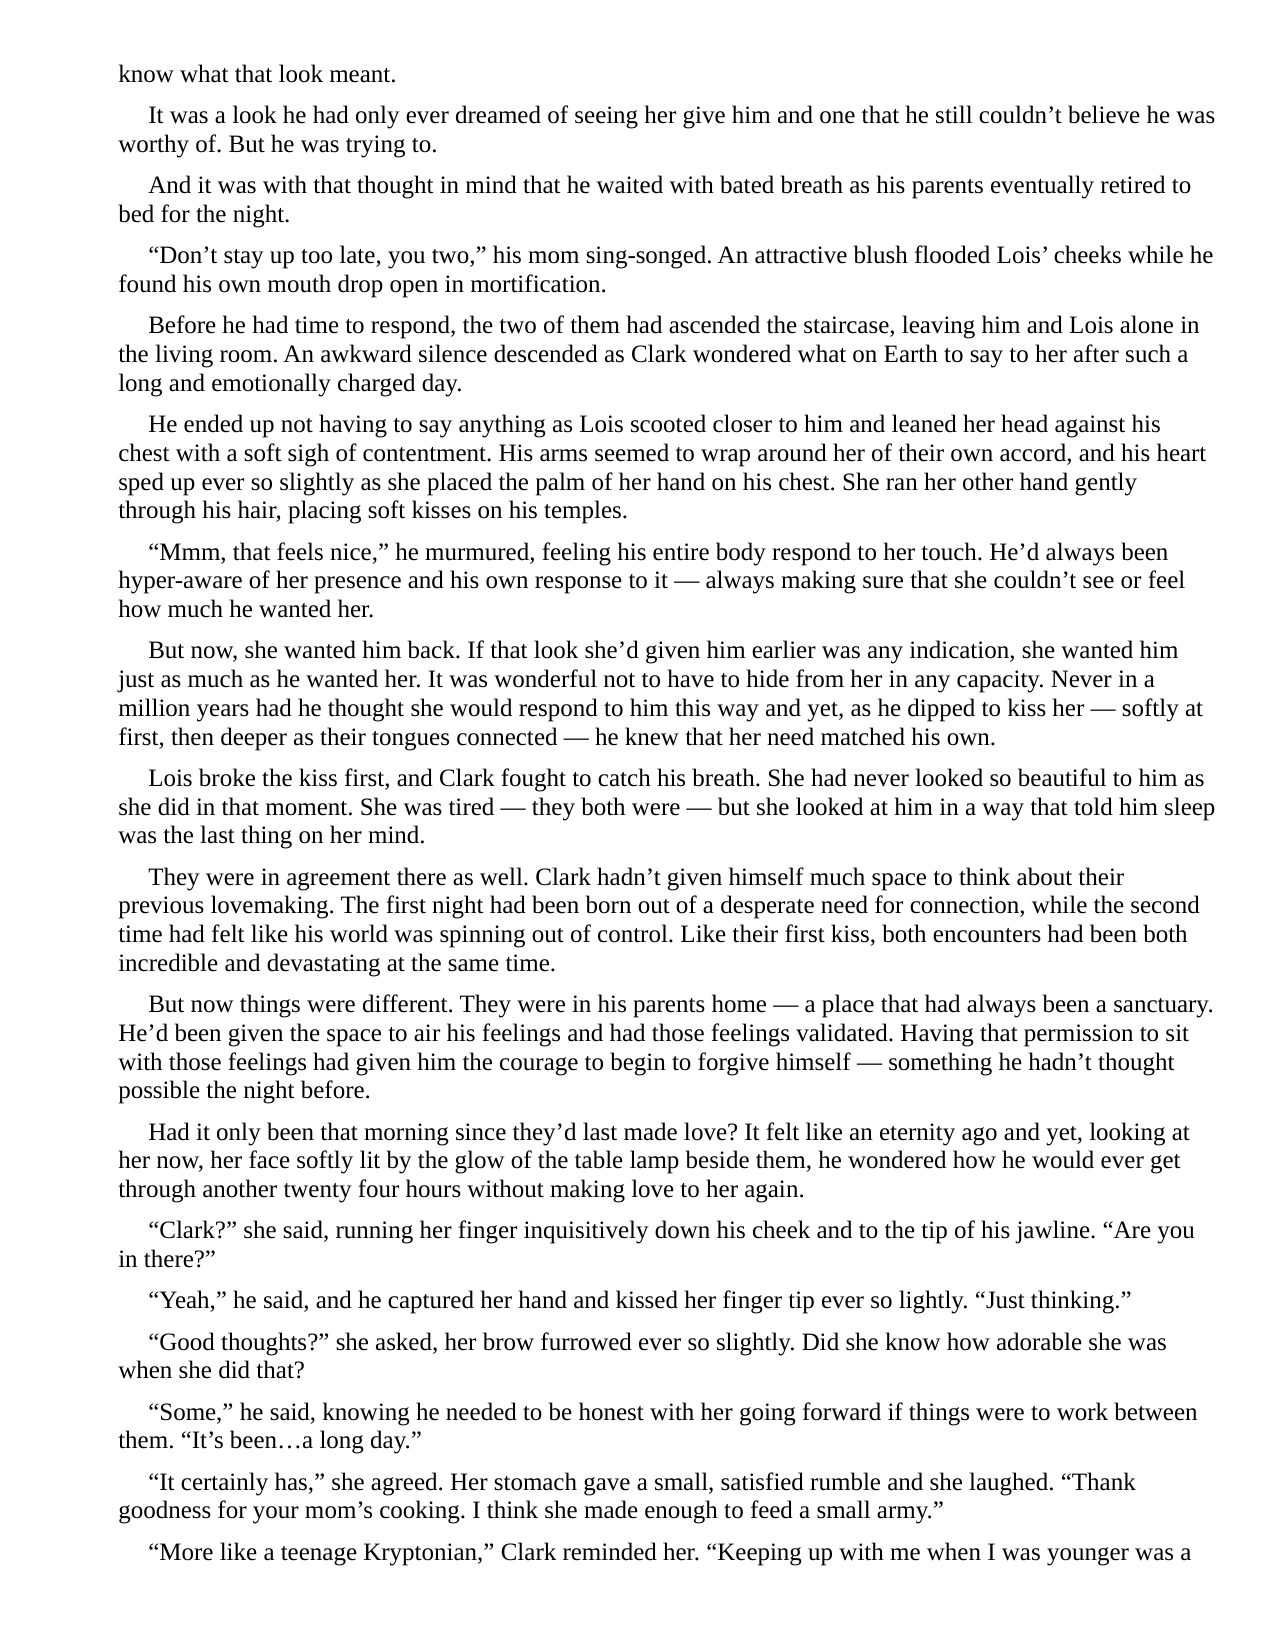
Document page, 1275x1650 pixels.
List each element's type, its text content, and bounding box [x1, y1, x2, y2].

text They were in agreement there as well. Clark hadn’t given himself much space to think about their previous lovemaking. The first night had been born out of a desperate need for connection, while the second time had felt like his world was spinning out of control. Like their first kiss, both encounters had been both incredible and devastating at the same time. [118, 862, 1216, 977]
text “More like a teenage Kryptonian,” Clark reminded her. “Keeping up with me when I was younger was a [118, 1537, 1216, 1565]
text know what that look meant. [118, 59, 1216, 88]
text “Mmm, that feels nice,” he murmured, feeling his entire body respond to her touch. He’d always been hyper-aware of her presence and his own response to it — always making sure that she couldn’t see or feel how much he wanted her. [118, 537, 1216, 623]
text Before he had time to respond, the two of them had ascended the staircase, leaving him and Lois alone in the living room. An awkward silence descended as Clark wondered what on Earth to say to her after such a long and emotionally charged day. [118, 310, 1216, 397]
text It was a look he had only ever dreamed of seeing her give him and one that he still couldn’t believe he was worthy of. But he was trying to. [118, 100, 1216, 158]
text Lois broke the kiss first, and Clark fought to catch his breath. She had never looked so beautiful to him as she did in that moment. She was tired — they both were — but she looked at him in a way that told him sleep was the last thing on her mind. [118, 763, 1216, 849]
text And it was with that thought in mind that he waited with bated breath as his parents eventually retired to bed for the night. [118, 170, 1216, 228]
text But now, she wanted him back. If that look she’d given him earlier was any indication, she wanted him just as much as he wanted her. It was wonderful not to have to hide from her in any capacity. Never in a million years had he thought she would respond to him this way and yet, as he dipped to kiss her — softly at first, then deeper as their tongues connected — he knew that her need matched his own. [118, 635, 1216, 750]
text Had it only been that morning since they’d last made love? It felt like an eternity ago and yet, looking at her now, her face softly lit by the glow of the table lamp beside them, he wondered how he would ever get through another twenty four hours without making love to her again. [118, 1117, 1216, 1203]
text “Clark?” she said, running her finger inquisitively down his cheek and to the tip of his jawline. “Are you in there?” [118, 1215, 1216, 1273]
text “Yeah,” he said, and he captured her hand and kissed her finger tip ever so lightly. “Just thinking.” [118, 1285, 1216, 1314]
text “It certainly has,” she agreed. Her stomach gave a small, satisfied rumble and she laughed. “Thank goodness for your mom’s cooking. I think she made enough to feed a small army.” [118, 1467, 1216, 1524]
text “Don’t stay up too late, you two,” his mom sing-songed. An attractive blush flooded Lois’ cheeks while he found his own mouth drop open in mortification. [118, 240, 1216, 298]
text He ended up not having to say anything as Lois scooted closer to him and leaned her head against his chest with a soft sigh of contentment. His arms seemed to wrap around her of their own accord, and his heart sped up ever so slightly as she placed the palm of her hand on his chest. She ran her other hand gently through his hair, placing soft kisses on his temples. [118, 409, 1216, 524]
text “Some,” he said, knowing he needed to be honest with her going forward if things were to work between them. “It’s been…a long day.” [118, 1397, 1216, 1454]
text But now things were different. They were in his parents home — a place that had always been a sanctuary. He’d been given the space to air his feelings and had those feelings validated. Having that permission to sit with those feelings had given him the courage to begin to forgive himself — something he hadn’t thought possible the night before. [118, 989, 1216, 1104]
text “Good thoughts?” she asked, her brow furrowed ever so slightly. Did she know how adorable she was when she did that? [118, 1327, 1216, 1384]
